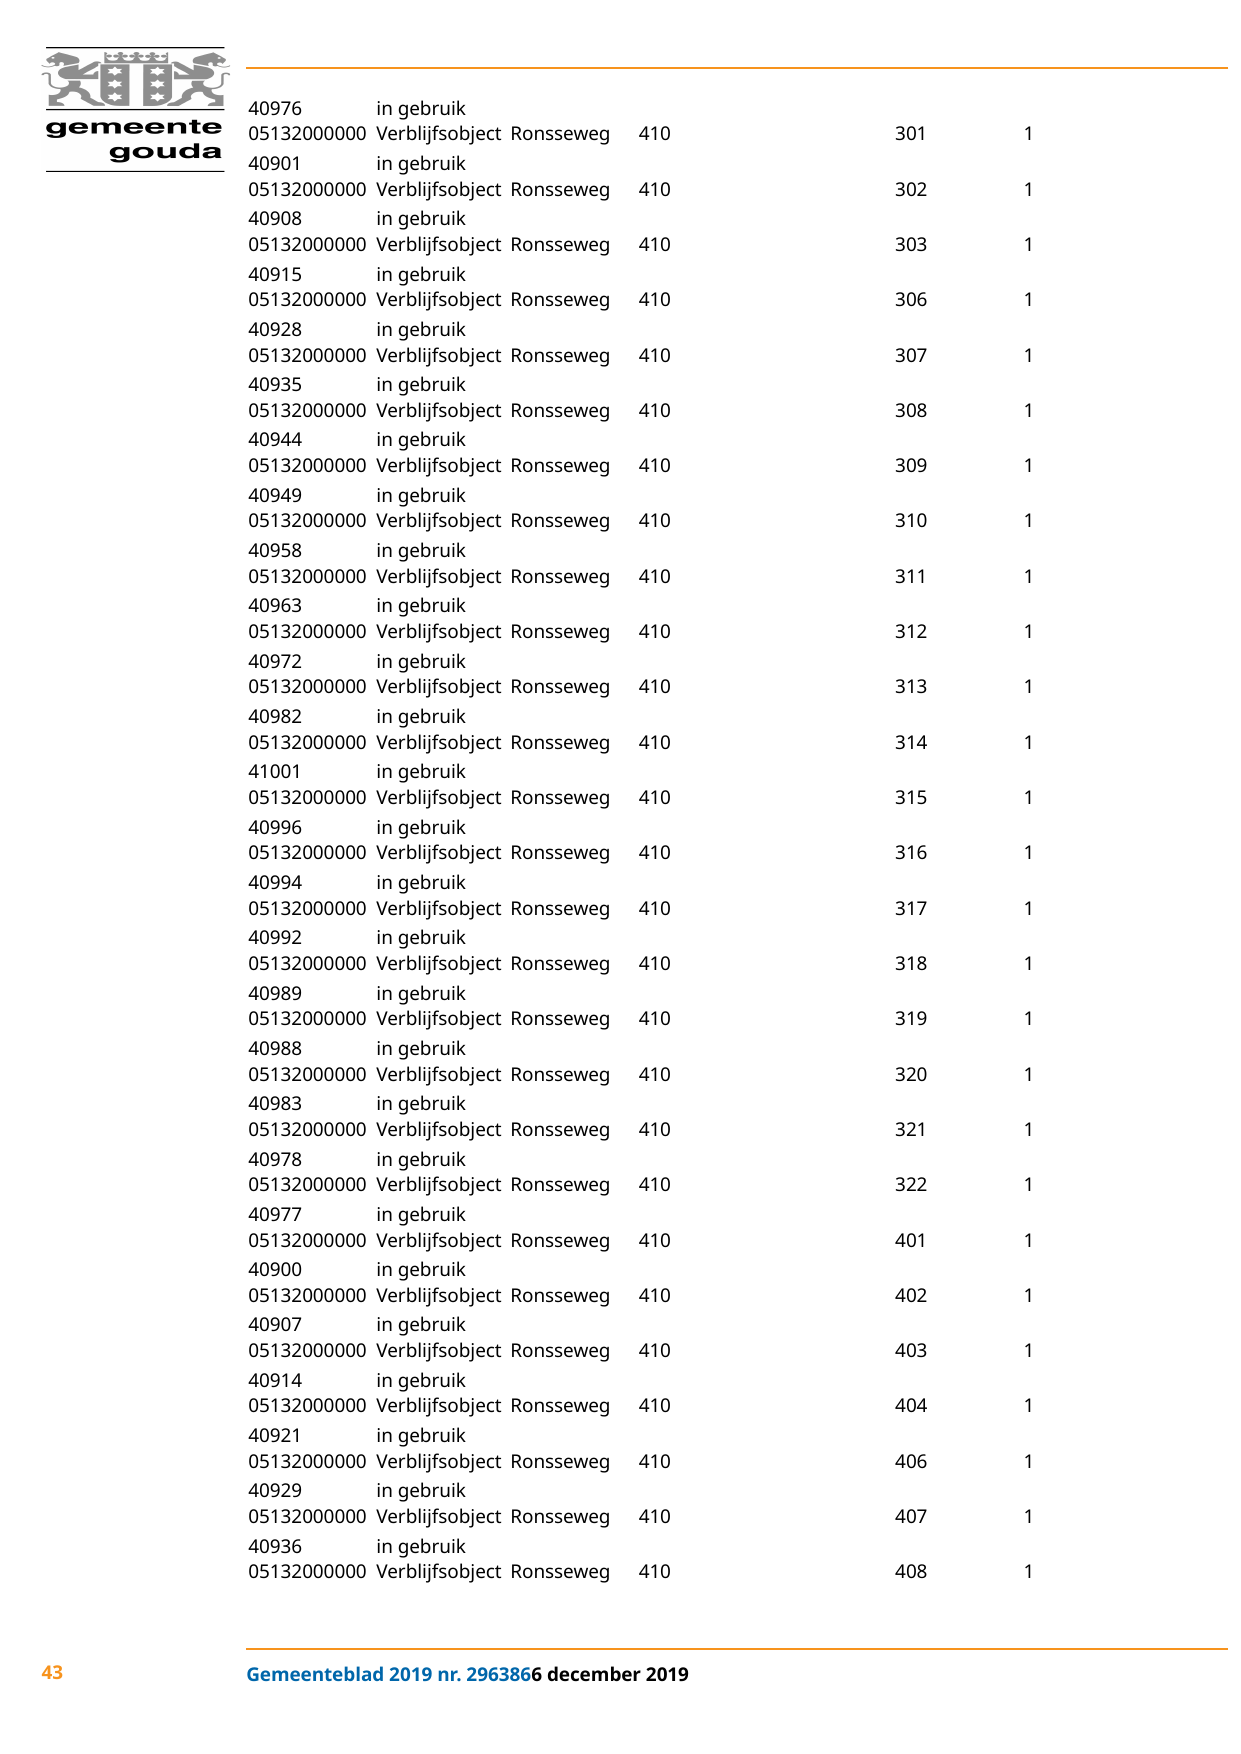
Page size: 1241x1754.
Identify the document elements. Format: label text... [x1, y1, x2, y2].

table_cell Ronsseweg [510, 397, 638, 452]
table_cell 310 [895, 508, 1023, 563]
table_cell Verblijfsobject in gebruik [376, 1393, 510, 1448]
table_cell 0513200000040992 [248, 895, 376, 950]
table_cell 0513200000040914 [248, 1338, 376, 1393]
table_cell 318 [895, 950, 1023, 1006]
table_cell 0513200000040900 [248, 1227, 376, 1282]
table_cell 0513200000040901 [248, 121, 376, 176]
table_cell 0513200000040929 [248, 1448, 376, 1503]
table_cell 0513200000040921 [248, 1393, 376, 1448]
table_cell Ronsseweg [510, 784, 638, 839]
table_cell 0513200000040989 [248, 950, 376, 1006]
table_cell 313 [895, 674, 1023, 729]
table_cell [767, 1448, 895, 1503]
table_cell [767, 286, 895, 342]
table_cell 321 [895, 1116, 1023, 1171]
table_cell 410 [639, 286, 767, 342]
table_cell 05132000000 [248, 1559, 376, 1584]
table_cell 0513200000040994 [248, 840, 376, 895]
table_cell 0513200000040935 [248, 342, 376, 397]
table_cell Verblijfsobject in gebruik [376, 674, 510, 729]
table_cell Verblijfsobject in gebruik [376, 1338, 510, 1393]
table_cell 410 [639, 508, 767, 563]
table_cell [767, 231, 895, 286]
table_cell Ronsseweg [510, 950, 638, 1006]
table_cell 1 [1023, 1061, 1152, 1116]
table_cell 410 [639, 895, 767, 950]
table_cell Ronsseweg [510, 1338, 638, 1393]
table_cell Ronsseweg [510, 1227, 638, 1282]
table_cell Verblijfsobject in gebruik [376, 618, 510, 674]
table_cell 0513200000040928 [248, 286, 376, 342]
table_cell Verblijfsobject in gebruik [376, 1061, 510, 1116]
table_cell 317 [895, 895, 1023, 950]
table_cell Ronsseweg [510, 453, 638, 508]
table_cell 1 [1023, 950, 1152, 1006]
table_cell Ronsseweg [510, 1061, 638, 1116]
table_cell Ronsseweg [510, 1559, 638, 1584]
table_cell [767, 950, 895, 1006]
table_cell 0513200000040982 [248, 674, 376, 729]
table_cell 0513200000040963 [248, 563, 376, 618]
table_cell 410 [639, 342, 767, 397]
table_cell 410 [639, 1282, 767, 1337]
table_cell 410 [639, 1227, 767, 1282]
table_cell Ronsseweg [510, 1448, 638, 1503]
table_cell [767, 618, 895, 674]
table_cell Ronsseweg [510, 121, 638, 176]
table_cell [767, 1559, 895, 1584]
table_cell Verblijfsobject in gebruik [376, 231, 510, 286]
table_cell 1 [1023, 895, 1152, 950]
table_cell [510, 95, 638, 121]
table_cell 308 [895, 397, 1023, 452]
table_cell [767, 563, 895, 618]
table_cell Verblijfsobject in gebruik [376, 895, 510, 950]
table_cell Verblijfsobject in gebruik [376, 950, 510, 1006]
table_cell Verblijfsobject in gebruik [376, 176, 510, 231]
table_cell 1 [1023, 1338, 1152, 1393]
table_cell Ronsseweg [510, 342, 638, 397]
table_cell 1 [1023, 618, 1152, 674]
table_cell 1 [1023, 729, 1152, 784]
table_cell [767, 1503, 895, 1559]
table_cell [767, 1116, 895, 1171]
table_cell 301 [895, 121, 1023, 176]
table_cell Verblijfsobject in gebruik [376, 1503, 510, 1559]
table_cell 1 [1023, 1282, 1152, 1337]
table_cell 312 [895, 618, 1023, 674]
table_cell 410 [639, 618, 767, 674]
table_cell 0513200000040944 [248, 397, 376, 452]
table_cell 410 [639, 563, 767, 618]
table_cell 1 [1023, 508, 1152, 563]
table_cell [767, 397, 895, 452]
table_cell 311 [895, 563, 1023, 618]
table_cell 410 [639, 840, 767, 895]
table_cell 401 [895, 1227, 1023, 1282]
table_cell 410 [639, 1448, 767, 1503]
table_cell Ronsseweg [510, 1393, 638, 1448]
table_cell 40976 [248, 95, 376, 121]
table_cell 410 [639, 1006, 767, 1061]
table_cell 410 [639, 674, 767, 729]
table_cell [767, 121, 895, 176]
table_cell [767, 453, 895, 508]
table_cell 402 [895, 1282, 1023, 1337]
table_cell Ronsseweg [510, 1171, 638, 1227]
table_cell Ronsseweg [510, 895, 638, 950]
table_cell 315 [895, 784, 1023, 839]
table_cell [767, 95, 895, 121]
table_cell 410 [639, 397, 767, 452]
table_cell 410 [639, 1338, 767, 1393]
table_cell 410 [639, 1559, 767, 1584]
table_cell 1 [1023, 1116, 1152, 1171]
table_cell 1 [1023, 231, 1152, 286]
table_cell 1 [1023, 176, 1152, 231]
table_cell Ronsseweg [510, 1503, 638, 1559]
table_cell 320 [895, 1061, 1023, 1116]
table_cell 1 [1023, 1393, 1152, 1448]
table_cell Ronsseweg [510, 286, 638, 342]
table_cell [767, 1006, 895, 1061]
table_cell 410 [639, 176, 767, 231]
table_cell Verblijfsobject in gebruik [376, 563, 510, 618]
table_cell 1 [1023, 1227, 1152, 1282]
table_cell 410 [639, 1061, 767, 1116]
table_cell 410 [639, 1116, 767, 1171]
table_cell 1 [1023, 563, 1152, 618]
table_cell 1 [1023, 397, 1152, 452]
table_cell Verblijfsobject in gebruik [376, 1116, 510, 1171]
table_cell 410 [639, 231, 767, 286]
table_cell 406 [895, 1448, 1023, 1503]
table_cell 1 [1023, 1448, 1152, 1503]
table_cell 407 [895, 1503, 1023, 1559]
table_cell Ronsseweg [510, 674, 638, 729]
table_cell [767, 1227, 895, 1282]
table_cell 316 [895, 840, 1023, 895]
table_cell [767, 840, 895, 895]
picture [41, 47, 231, 172]
table_cell [767, 784, 895, 839]
table_cell Ronsseweg [510, 1116, 638, 1171]
table_cell Verblijfsobject in gebruik [376, 453, 510, 508]
table_cell 1 [1023, 674, 1152, 729]
table_cell 306 [895, 286, 1023, 342]
table_cell 0513200000040983 [248, 1061, 376, 1116]
table_cell 1 [1023, 286, 1152, 342]
table_cell Ronsseweg [510, 231, 638, 286]
table_cell Verblijfsobject in gebruik [376, 508, 510, 563]
table_cell 410 [639, 453, 767, 508]
table_cell Verblijfsobject in gebruik [376, 784, 510, 839]
table_cell [767, 342, 895, 397]
table_cell Verblijfsobject in gebruik [376, 1227, 510, 1282]
table_cell 410 [639, 950, 767, 1006]
table_cell 307 [895, 342, 1023, 397]
table_cell 404 [895, 1393, 1023, 1448]
table_cell 0513200000040972 [248, 618, 376, 674]
table_cell 0513200000040949 [248, 453, 376, 508]
table_cell 1 [1023, 1559, 1152, 1584]
table_cell Verblijfsobject in gebruik [376, 342, 510, 397]
table_cell [767, 1338, 895, 1393]
table_cell Verblijfsobject in gebruik [376, 121, 510, 176]
table_cell 0513200000040915 [248, 231, 376, 286]
table_cell [767, 1061, 895, 1116]
table_cell Ronsseweg [510, 176, 638, 231]
table_cell 410 [639, 784, 767, 839]
table_cell Verblijfsobject in gebruik [376, 729, 510, 784]
table_cell Ronsseweg [510, 618, 638, 674]
table_cell Verblijfsobject in gebruik [376, 286, 510, 342]
table_cell Verblijfsobject in gebruik [376, 840, 510, 895]
table_cell 0513200000041001 [248, 729, 376, 784]
table_cell [767, 1171, 895, 1227]
table_cell [767, 176, 895, 231]
table_cell Verblijfsobject in gebruik [376, 1282, 510, 1337]
table_cell 1 [1023, 840, 1152, 895]
table_cell 1 [1023, 784, 1152, 839]
table_cell Ronsseweg [510, 729, 638, 784]
table_cell Verblijfsobject [376, 1559, 510, 1584]
table_cell 302 [895, 176, 1023, 231]
table_cell [767, 729, 895, 784]
table_cell 314 [895, 729, 1023, 784]
table_cell [639, 95, 767, 121]
table_cell 410 [639, 729, 767, 784]
table_cell 1 [1023, 1171, 1152, 1227]
table_cell Verblijfsobject in gebruik [376, 1448, 510, 1503]
table_cell [767, 1393, 895, 1448]
table_cell Verblijfsobject in gebruik [376, 397, 510, 452]
table_cell Ronsseweg [510, 508, 638, 563]
table_cell [895, 95, 1023, 121]
table_cell 1 [1023, 342, 1152, 397]
table_cell Verblijfsobject in gebruik [376, 1171, 510, 1227]
table_cell 410 [639, 1171, 767, 1227]
table_cell [767, 895, 895, 950]
table_cell 1 [1023, 453, 1152, 508]
table_cell 319 [895, 1006, 1023, 1061]
table_cell Ronsseweg [510, 840, 638, 895]
table_cell 1 [1023, 1006, 1152, 1061]
table_cell 303 [895, 231, 1023, 286]
table_cell [1023, 95, 1152, 121]
table_cell 408 [895, 1559, 1023, 1584]
table_cell 410 [639, 1503, 767, 1559]
table_cell 0513200000040936 [248, 1503, 376, 1559]
table_cell 1 [1023, 121, 1152, 176]
table_cell [767, 1282, 895, 1337]
table_cell 0513200000040988 [248, 1006, 376, 1061]
table_cell Verblijfsobject in gebruik [376, 1006, 510, 1061]
table_cell Ronsseweg [510, 1006, 638, 1061]
table_cell 403 [895, 1338, 1023, 1393]
table_cell Ronsseweg [510, 563, 638, 618]
table_cell 0513200000040907 [248, 1282, 376, 1337]
table_cell 410 [639, 1393, 767, 1448]
table_cell 410 [639, 121, 767, 176]
table_cell 0513200000040996 [248, 784, 376, 839]
table_cell 322 [895, 1171, 1023, 1227]
table_cell 1 [1023, 1503, 1152, 1559]
table_cell Ronsseweg [510, 1282, 638, 1337]
table_cell 0513200000040958 [248, 508, 376, 563]
table_cell 0513200000040908 [248, 176, 376, 231]
table_cell [767, 674, 895, 729]
table_cell 309 [895, 453, 1023, 508]
table_cell 0513200000040978 [248, 1116, 376, 1171]
table_cell 0513200000040977 [248, 1171, 376, 1227]
table_cell [767, 508, 895, 563]
table_cell in gebruik [376, 95, 510, 121]
